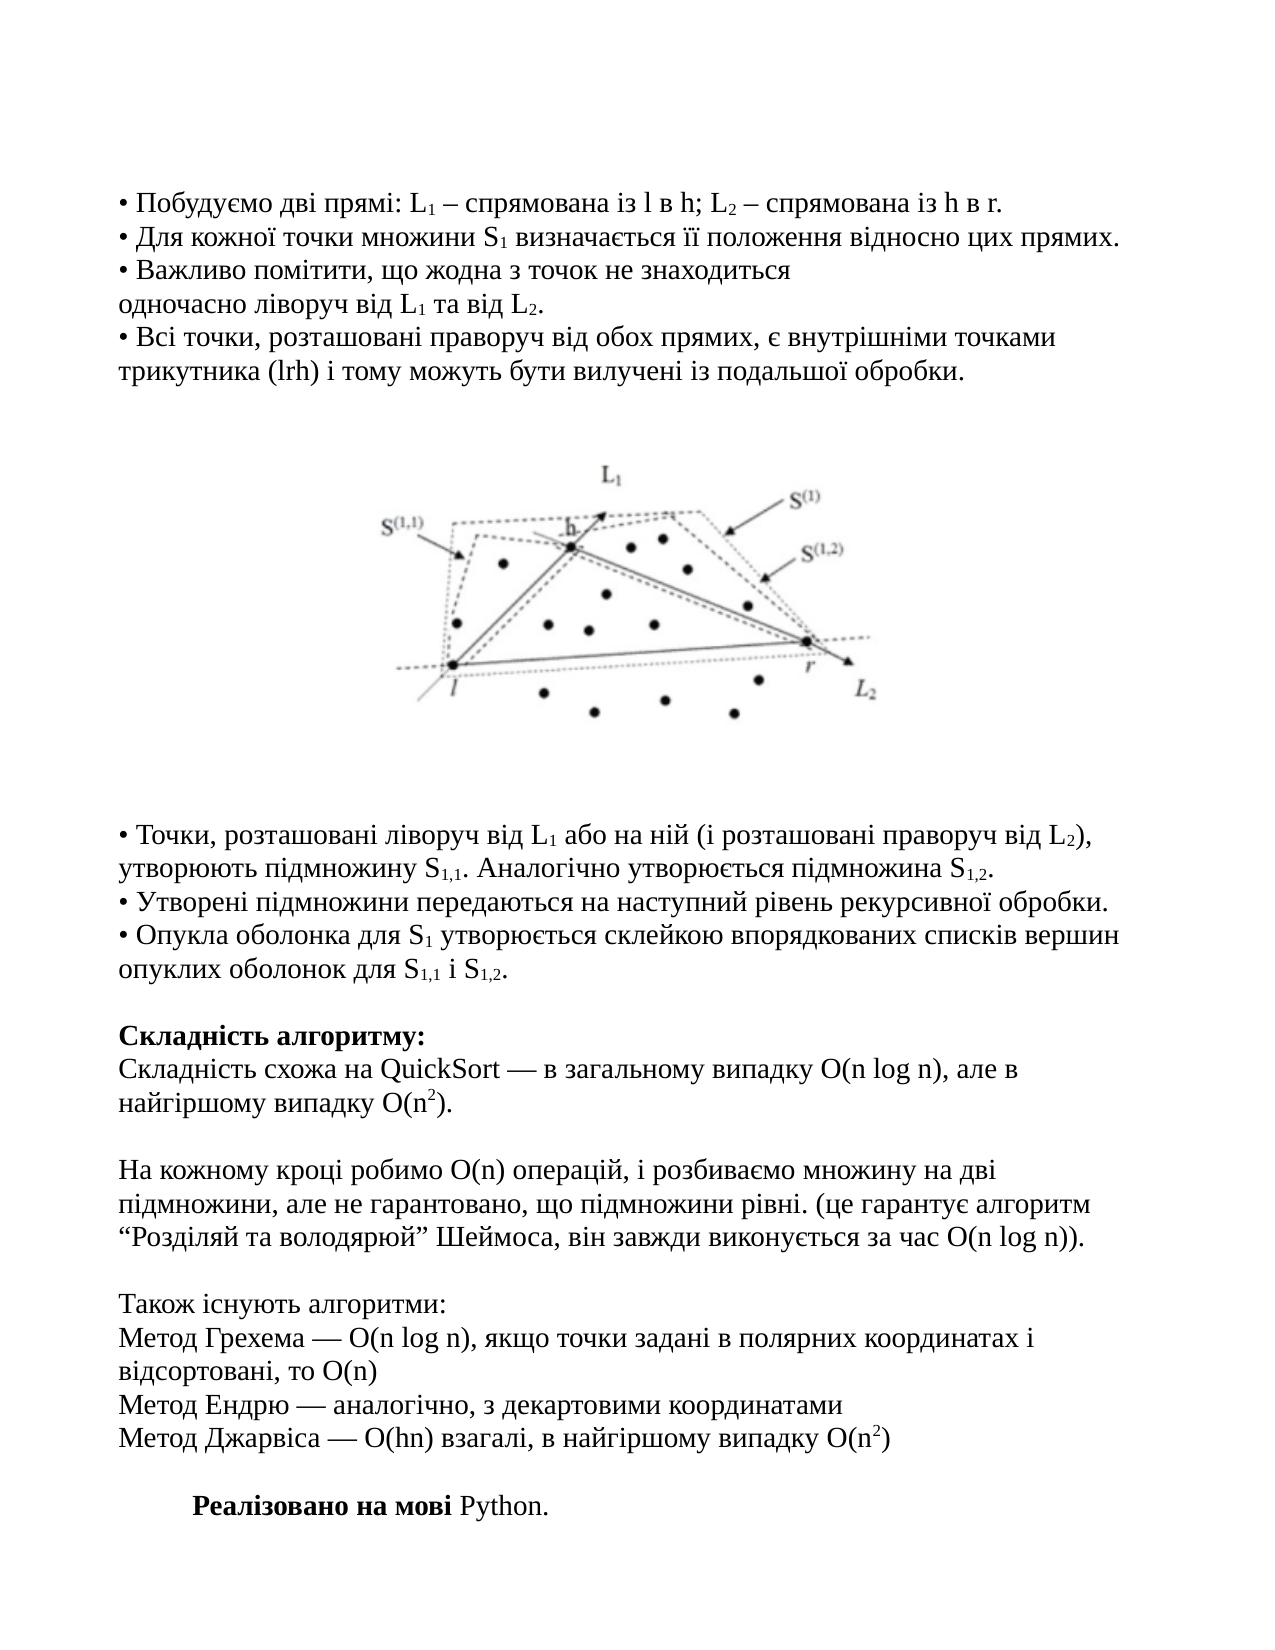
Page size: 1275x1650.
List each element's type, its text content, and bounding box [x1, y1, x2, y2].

text • Побудуємо дві прямі: L1 – спрямована із l в h; L2 – спрямована із h в r. [118, 185, 1157, 219]
text • Важливо помітити, що жодна з точок не знаходиться [118, 252, 1157, 286]
text Реалізовано на мові Python. [118, 1488, 1157, 1521]
text Метод Грехема — O(n log n), якщо точки задані в полярних координатах і відсортовані, то O(n) [118, 1320, 1157, 1387]
text Складність схожа на QuickSort — в загальному випадку O(n log n), але в найгіршому випадку O(n2). [118, 1052, 1157, 1119]
text • Утворені підмножини передаються на наступний рівень рекурсивної обробки. [118, 884, 1157, 917]
text Метод Джарвіса — O(hn) взагалі, в найгіршому випадку O(n2) [118, 1421, 1157, 1454]
text Складність алгоритму: [118, 1018, 1157, 1052]
text На кожному кроці робимо O(n) операцій, і розбиваємо множину на дві підмножини, але не гарантовано, що підмножини рівні. (це гарантує алгоритм “Розділяй та володярюй” Шеймоса, він завжди виконується за час O(n log n)). [118, 1152, 1157, 1253]
text Також існують алгоритми: [118, 1286, 1157, 1320]
text Метод Ендрю — аналогічно, з декартовими координатами [118, 1387, 1157, 1421]
text • Для кожної точки множини S1 визначається її положення відносно цих прямих. [118, 219, 1157, 252]
text • Опукла оболонка для S1 утворюється склейкою впорядкованих списків вершин опуклих оболонок для S1,1 і S1,2. [118, 917, 1157, 984]
text • Всі точки, розташовані праворуч від обох прямих, є внутрішніми точками трикутника (lrh) і тому можуть бути вилучені із подальшої обробки. [118, 319, 1157, 386]
text одночасно ліворуч від L1 та від L2. [118, 286, 1157, 319]
text • Точки, розташовані ліворуч від L1 або на ній (і розташовані праворуч від L2), утворюють підмножину S1,1. Аналогічно утворюється підмножина S1,2. [118, 817, 1157, 884]
picture [297, 420, 978, 750]
